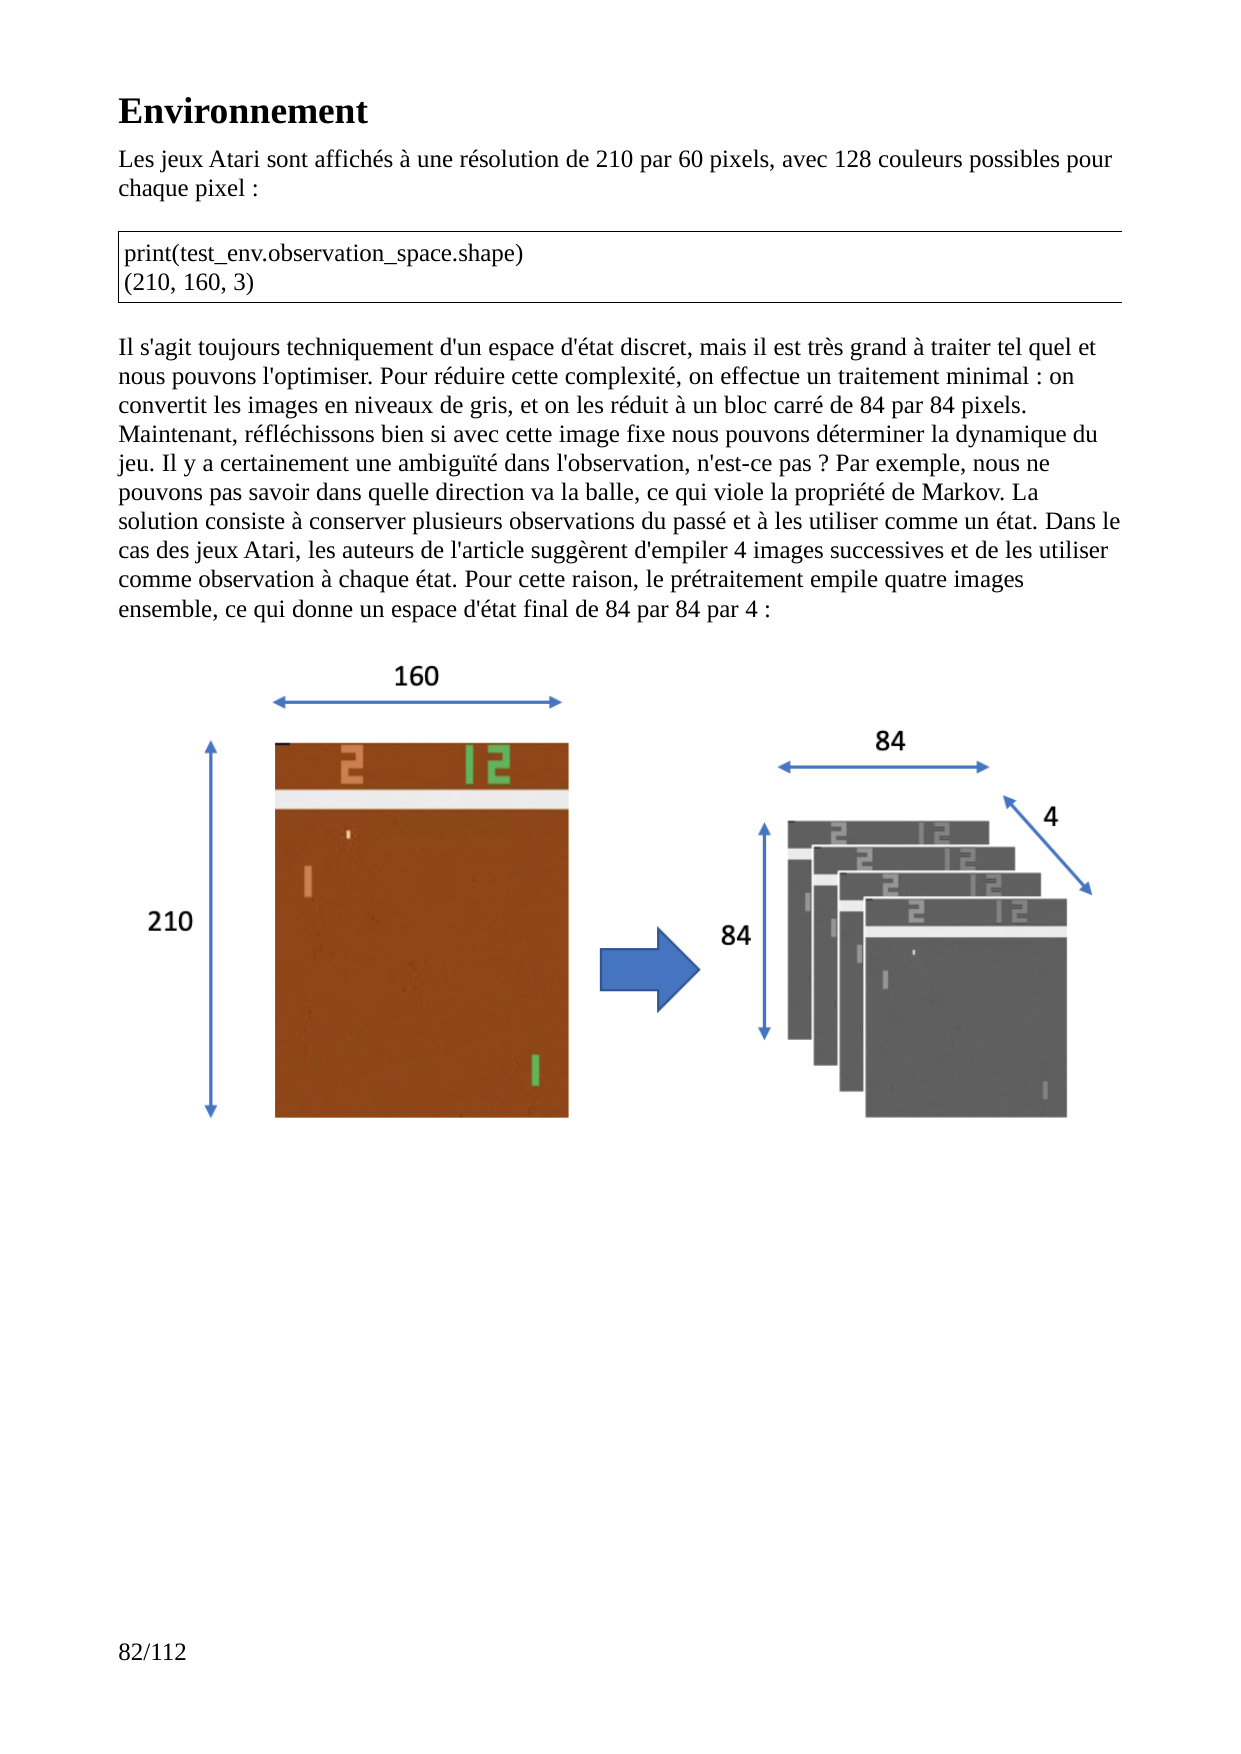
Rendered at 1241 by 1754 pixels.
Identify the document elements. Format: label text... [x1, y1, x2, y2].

table_header print(test_env.observation_space.shape) (210, 160, 3) [119, 232, 1122, 302]
picture [124, 651, 1119, 1162]
text Les jeux Atari sont affichés à une résolution de 210 par 60 pixels, avec 128 couleurs possibles pour chaque pixel : [118, 144, 1122, 202]
text Il s'agit toujours techniquement d'un espace d'état discret, mais il est très grand à traiter tel quel et nous pouvons l'optimiser. Pour réduire cette complexité, on effectue un traitement minimal : on convertit les images en niveaux de gris, et on les réduit à un bloc carré de 84 par 84 pixels. Maintenant, réfléchissons bien si avec cette image fixe nous pouvons déterminer la dynamique du jeu. Il y a certainement une ambiguïté dans l'observation, n'est-ce pas ? Par exemple, nous ne pouvons pas savoir dans quelle direction va la balle, ce qui viole la propriété de Markov. La solution consiste à conserver plusieurs observations du passé et à les utiliser comme un état. Dans le cas des jeux Atari, les auteurs de l'article suggèrent d'empiler 4 images successives et de les utiliser comme observation à chaque état. Pour cette raison, le prétraitement empile quatre images ensemble, ce qui donne un espace d'état final de 84 par 84 par 4 : [118, 332, 1122, 622]
subtitle Environnement [118, 88, 1122, 131]
